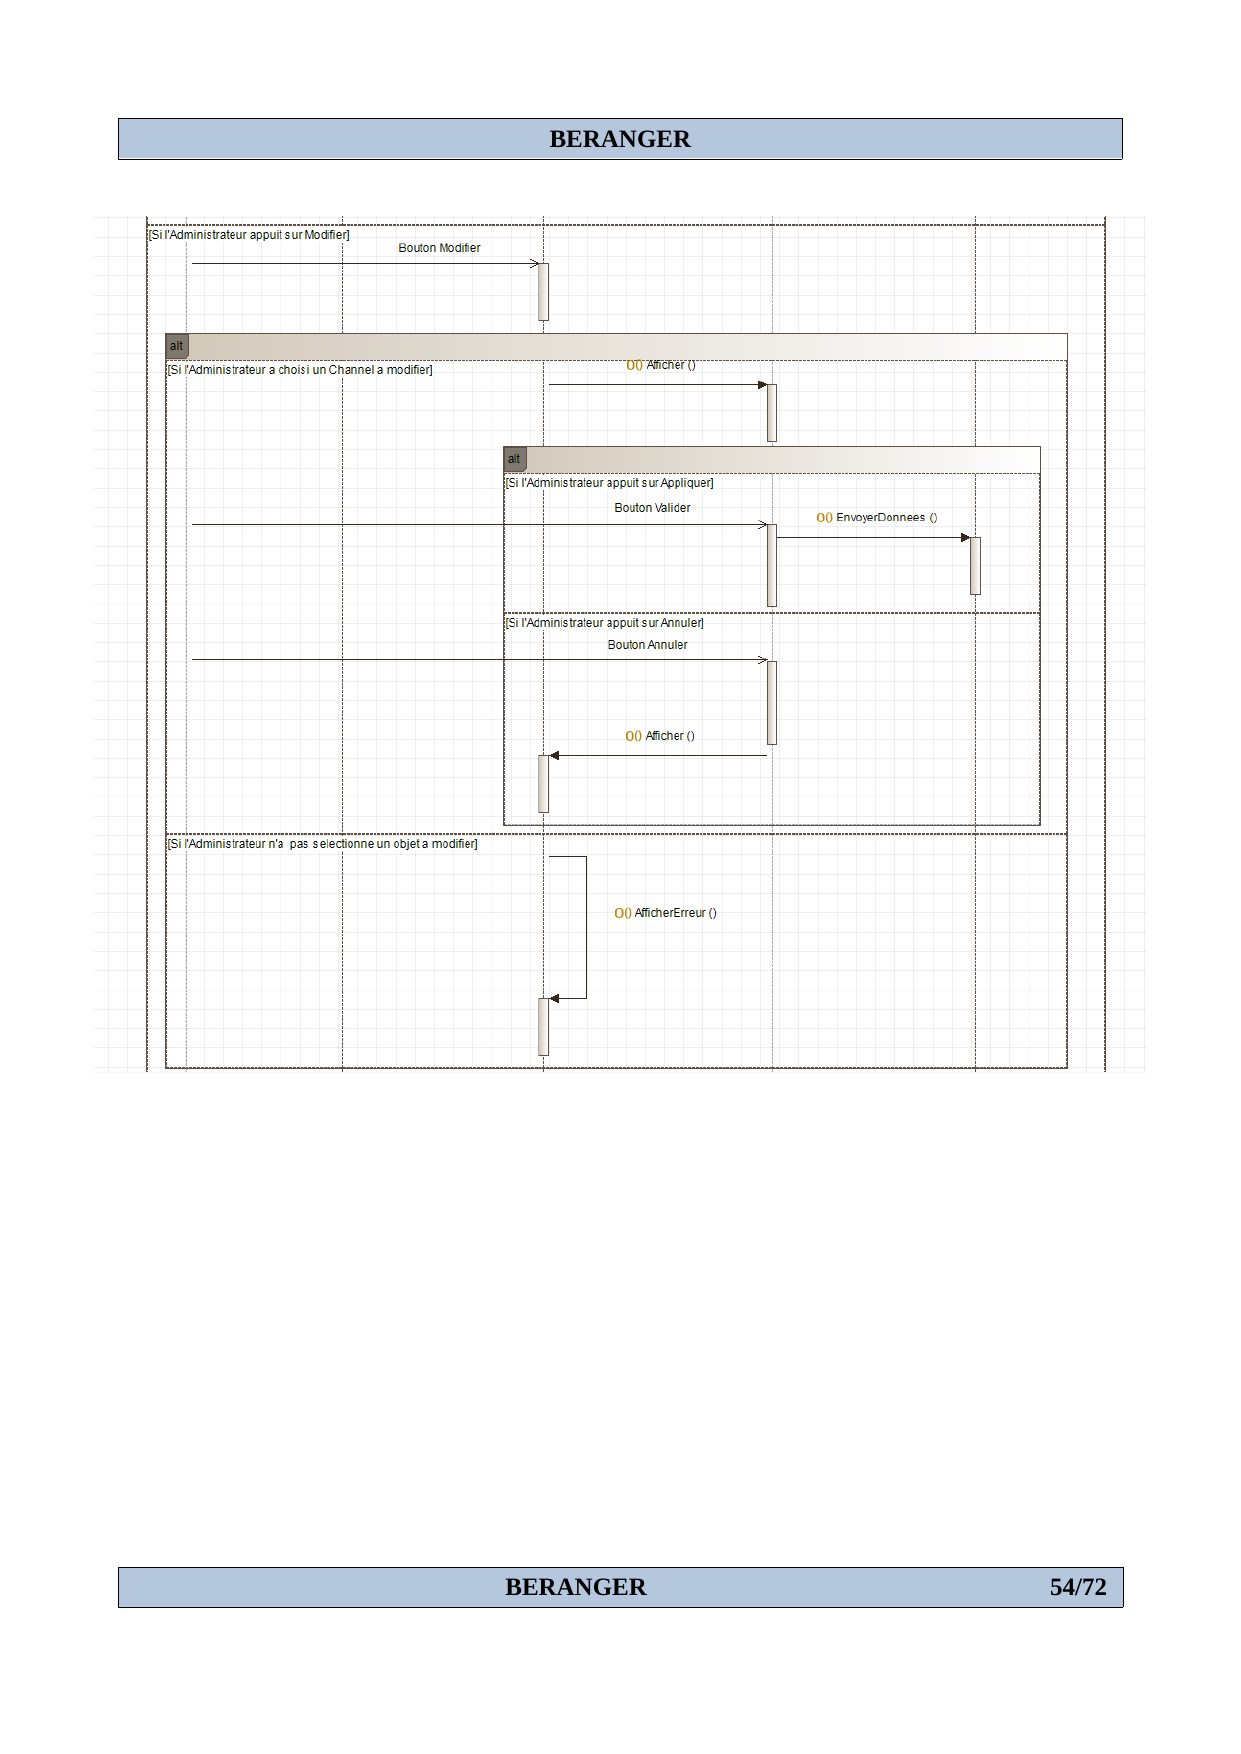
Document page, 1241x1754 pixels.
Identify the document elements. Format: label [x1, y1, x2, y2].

picture [93, 216, 1147, 1073]
